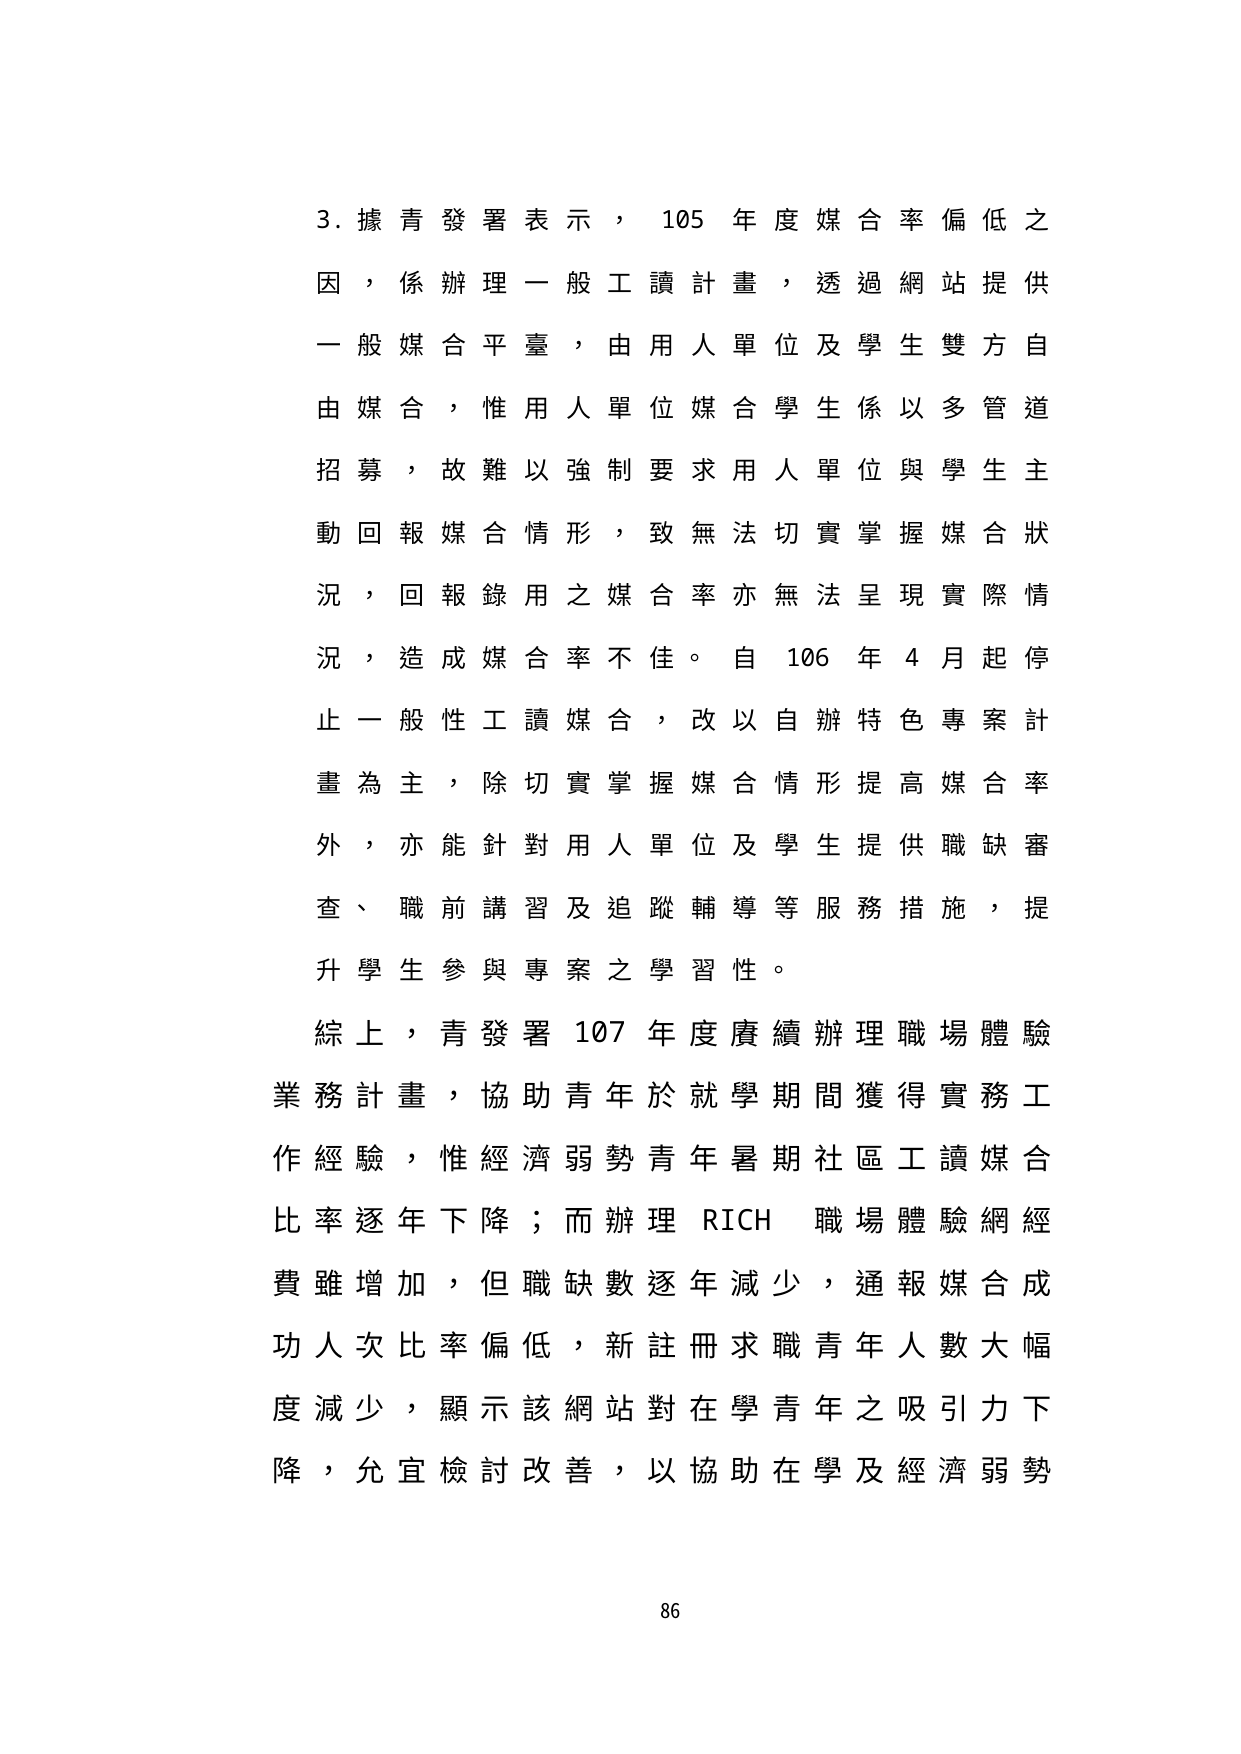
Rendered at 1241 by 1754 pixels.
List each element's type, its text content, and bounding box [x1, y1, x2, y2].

text 綜上，青發署107年度賡續辦理職場體驗業務計畫，協助青年於就學期間獲得實務工作經驗，惟經濟弱勢青年暑期社區工讀媒合比率逐年下降；而辦理RICH 職場體驗網經費雖增加，但職缺數逐年減少，通報媒合成功人次比率偏低，新註冊求職青年人數大幅度減少，顯示該網站對在學青年之吸引力下降，允宜檢討改善，以協助在學及經濟弱勢 [242, 990, 1058, 1490]
text 3.據青發署表示，105年度媒合率偏低之因，係辦理一般工讀計畫，透過網站提供一般媒合平臺，由用人單位及學生雙方自由媒合，惟用人單位媒合學生係以多管道招募，故難以強制要求用人單位與學生主動回報媒合情形，致無法切實掌握媒合狀況，回報錄用之媒合率亦無法呈現實際情況，造成媒合率不佳。自106年4月起停止一般性工讀媒合，改以自辦特色專案計畫為主，除切實掌握媒合情形提高媒合率外，亦能針對用人單位及學生提供職缺審查、職前講習及追蹤輔導等服務措施，提升學生參與專案之學習性。 [186, 177, 1058, 990]
